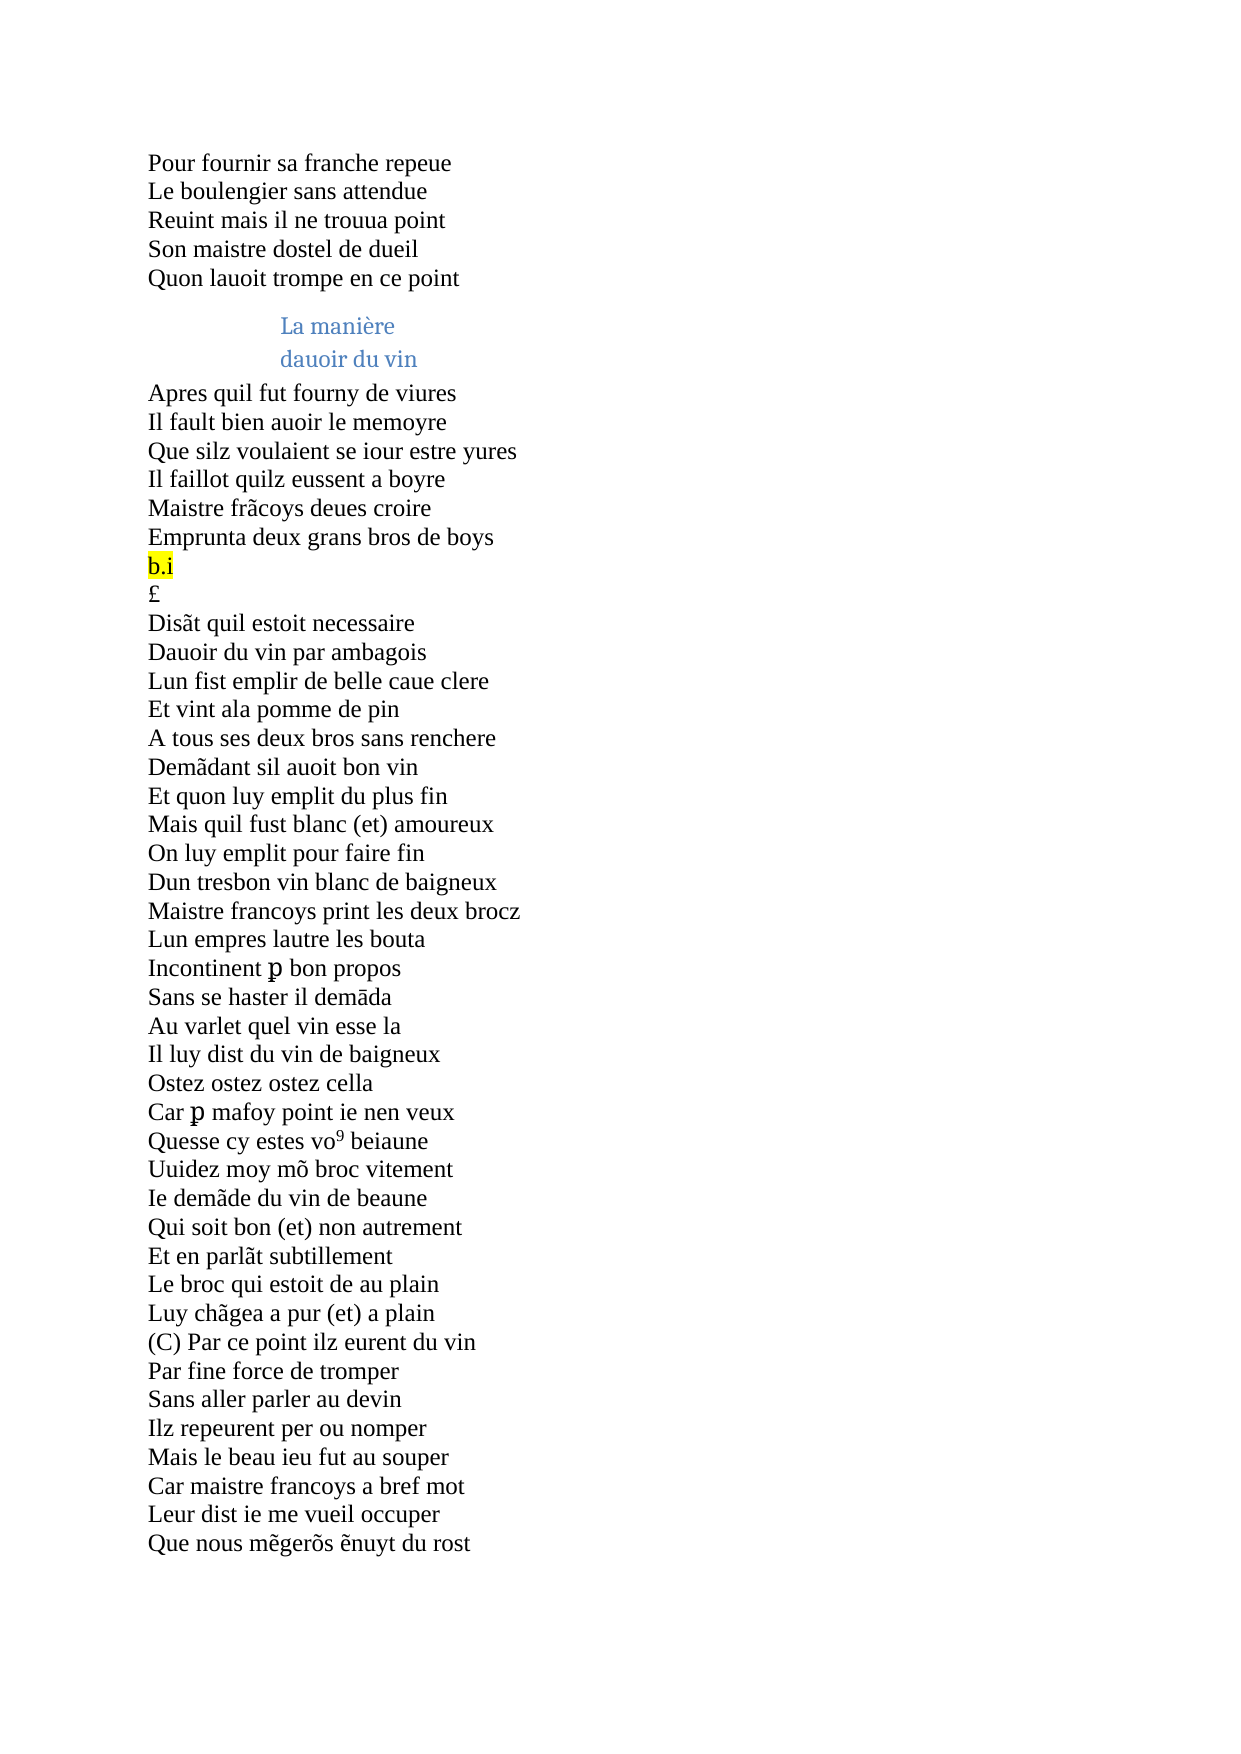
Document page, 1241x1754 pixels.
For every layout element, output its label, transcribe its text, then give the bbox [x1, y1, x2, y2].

text Maistre frãcoys deues croire [148, 493, 1093, 522]
text Car maistre francoys a bref mot [148, 1471, 1093, 1499]
text Car ꝑ mafoy point ie nen veux [148, 1097, 1093, 1126]
text Et en parlãt subtillement [148, 1241, 1093, 1269]
text Quesse cy estes vo9 beiaune [148, 1126, 1093, 1154]
text (C) Par ce point ilz eurent du vin [148, 1327, 1093, 1356]
text Lun empres lautre les bouta [148, 924, 1093, 953]
text Maistre francoys print les deux brocz [148, 896, 1093, 924]
text Ostez ostez ostez cella [148, 1068, 1093, 1097]
text Le boulengier sans attendue [148, 176, 1093, 205]
text Il luy dist du vin de baigneux [148, 1039, 1093, 1068]
text Luy chãgea a pur (et) a plain [148, 1298, 1093, 1327]
text A tous ses deux bros sans renchere [148, 723, 1093, 752]
text Ilz repeurent per ou nomper [148, 1413, 1093, 1442]
text Mais le beau ieu fut au souper [148, 1442, 1093, 1471]
text Par fine force de tromper [148, 1356, 1093, 1384]
text On luy emplit pour faire fin [148, 838, 1093, 867]
text Disãt quil estoit necessaire [148, 608, 1093, 637]
text Que silz voulaient se iour estre yures [148, 436, 1093, 464]
text Incontinent ꝑ bon propos [148, 953, 1093, 982]
text Son maistre dostel de dueil [148, 234, 1093, 263]
text b.i [148, 551, 1093, 579]
text Qui soit bon (et) non autrement [148, 1212, 1093, 1241]
text Et quon luy emplit du plus fin [148, 781, 1093, 809]
text Quon lauoit trompe en ce point [148, 263, 1093, 291]
text Leur dist ie me vueil occuper [148, 1499, 1093, 1528]
text Mais quil fust blanc (et) amoureux [148, 809, 1093, 838]
text Lun fist emplir de belle caue clere [148, 666, 1093, 694]
text Au varlet quel vin esse la [148, 1011, 1093, 1039]
text Que nous mẽgerõs ẽnuyt du rost [148, 1528, 1093, 1557]
text Uuidez moy mõ broc vitement [148, 1154, 1093, 1183]
subtitle La manière dauoir du vin [148, 312, 1093, 374]
text Et vint ala pomme de pin [148, 694, 1093, 723]
text Reuint mais il ne trouua point [148, 205, 1093, 234]
text Emprunta deux grans bros de boys [148, 522, 1093, 551]
text £ [148, 579, 1093, 608]
text Il faillot quilz eussent a boyre [148, 464, 1093, 493]
text Sans se haster il demāda [148, 982, 1093, 1011]
text Demãdant sil auoit bon vin [148, 752, 1093, 781]
text Sans aller parler au devin [148, 1384, 1093, 1413]
text Dauoir du vin par ambagois [148, 637, 1093, 666]
text Il fault bien auoir le memoyre [148, 407, 1093, 436]
text Ie demãde du vin de beaune [148, 1183, 1093, 1212]
text Apres quil fut fourny de viures [148, 378, 1093, 407]
text Pour fournir sa franche repeue [148, 148, 1093, 176]
text Le broc qui estoit de au plain [148, 1269, 1093, 1298]
text Dun tresbon vin blanc de baigneux [148, 867, 1093, 896]
